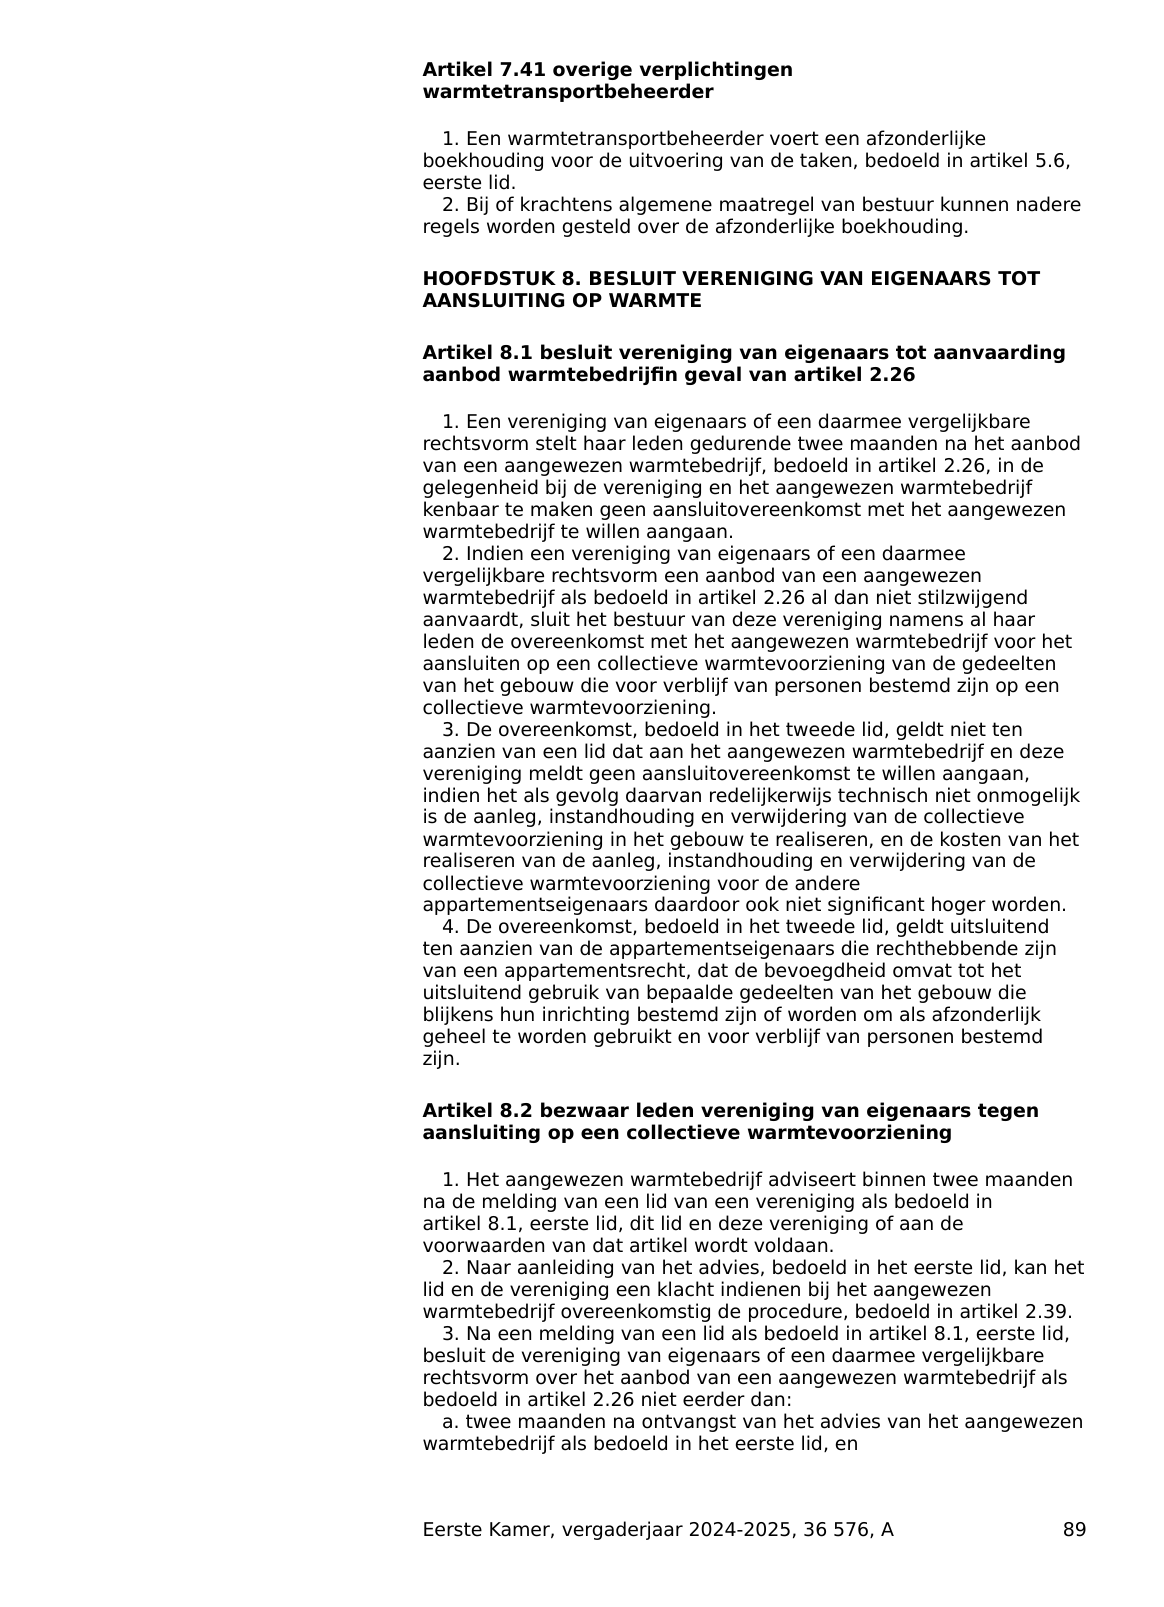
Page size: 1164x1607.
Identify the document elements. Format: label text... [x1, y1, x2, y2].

text 1. Het aangewezen warmtebedrijf adviseert binnen twee maanden na de melding van een lid van een vereniging als bedoeld in artikel 8.1, eerste lid, dit lid en deze vereniging of aan de voorwaarden van dat artikel wordt voldaan. [422, 1169, 1087, 1257]
text 3. De overeenkomst, bedoeld in het tweede lid, geldt niet ten aanzien van een lid dat aan het aangewezen warmtebedrijf en deze vereniging meldt geen aansluitovereenkomst te willen aangaan, indien het als gevolg daarvan redelijkerwijs technisch niet onmogelijk is de aanleg, instandhouding en verwijdering van de collectieve warmtevoorziening in het gebouw te realiseren, en de kosten van het realiseren van de aanleg, instandhouding en verwijdering van de collectieve warmtevoorziening voor de andere appartementseigenaars daardoor ook niet significant hoger worden. [422, 718, 1087, 916]
text 4. De overeenkomst, bedoeld in het tweede lid, geldt uitsluitend ten aanzien van de appartementseigenaars die rechthebbende zijn van een appartementsrecht, dat de bevoegdheid omvat tot het uitsluitend gebruik van bepaalde gedeelten van het gebouw die blijkens hun inrichting bestemd zijn of worden om als afzonderlijk geheel te worden gebruikt en voor verblijf van personen bestemd zijn. [422, 916, 1087, 1070]
text 2. Bij of krachtens algemene maatregel van bestuur kunnen nadere regels worden gesteld over de afzonderlijke boekhouding. [422, 194, 1087, 238]
text 3. Na een melding van een lid als bedoeld in artikel 8.1, eerste lid, besluit de vereniging van eigenaars of een daarmee vergelijkbare rechtsvorm over het aanbod van een aangewezen warmtebedrijf als bedoeld in artikel 2.26 niet eerder dan: [422, 1323, 1087, 1411]
text 1. Een warmtetransportbeheerder voert een afzonderlijke boekhouding voor de uitvoering van de taken, bedoeld in artikel 5.6, eerste lid. [422, 128, 1087, 194]
text 2. Naar aanleiding van het advies, bedoeld in het eerste lid, kan het lid en de vereniging een klacht indienen bij het aangewezen warmtebedrijf overeenkomstig de procedure, bedoeld in artikel 2.39. [422, 1257, 1087, 1323]
text a. twee maanden na ontvangst van het advies van het aangewezen warmtebedrijf als bedoeld in het eerste lid, en [422, 1411, 1087, 1455]
subtitle Artikel 8.1 besluit vereniging van eigenaars tot aanvaarding aanbod warmtebedrijfin geval van artikel 2.26 [422, 342, 1087, 386]
text 1. Een vereniging van eigenaars of een daarmee vergelijkbare rechtsvorm stelt haar leden gedurende twee maanden na het aanbod van een aangewezen warmtebedrijf, bedoeld in artikel 2.26, in de gelegenheid bij de vereniging en het aangewezen warmtebedrijf kenbaar te maken geen aansluitovereenkomst met het aangewezen warmtebedrijf te willen aangaan. [422, 411, 1087, 543]
subtitle Artikel 7.41 overige verplichtingen warmtetransportbeheerder [422, 59, 1087, 103]
text 2. Indien een vereniging van eigenaars of een daarmee vergelijkbare rechtsvorm een aanbod van een aangewezen warmtebedrijf als bedoeld in artikel 2.26 al dan niet stilzwijgend aanvaardt, sluit het bestuur van deze vereniging namens al haar leden de overeenkomst met het aangewezen warmtebedrijf voor het aansluiten op een collectieve warmtevoorziening van de gedeelten van het gebouw die voor verblijf van personen bestemd zijn op een collectieve warmtevoorziening. [422, 543, 1087, 718]
subtitle Artikel 8.2 bezwaar leden vereniging van eigenaars tegen aansluiting op een collectieve warmtevoorziening [422, 1100, 1087, 1144]
subtitle HOOFDSTUK 8. BESLUIT VERENIGING VAN EIGENAARS TOT AANSLUITING OP WARMTE [422, 268, 1087, 312]
